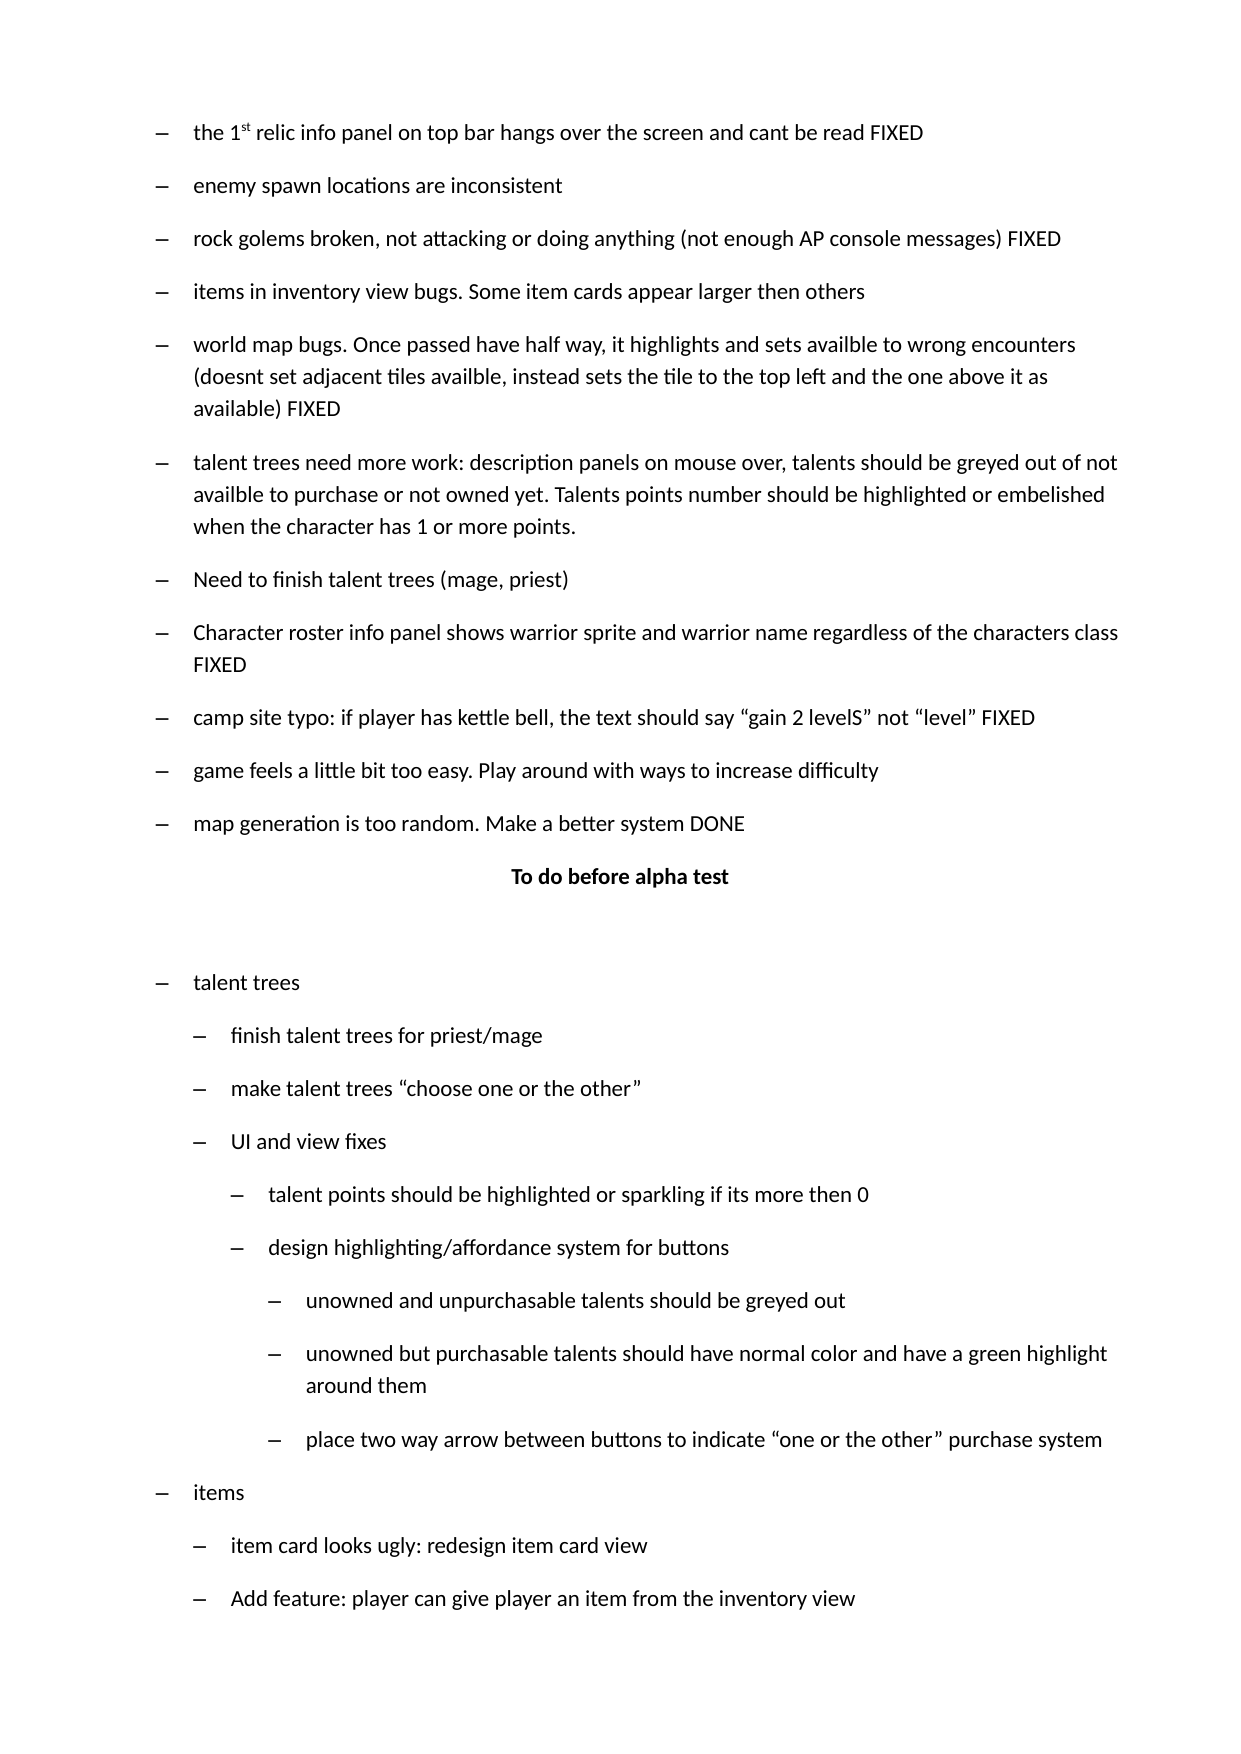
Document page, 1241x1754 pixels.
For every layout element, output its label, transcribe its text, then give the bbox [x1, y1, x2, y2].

list design highlighting/affordance system for buttons [231, 1233, 1122, 1261]
list camp site typo: if player has kettle bell, the text should say “gain 2 levelS” not “level” FIXED [156, 703, 1122, 731]
list map generation is too random. Make a better system DONE [156, 809, 1122, 837]
text To do before alpha test [118, 862, 1122, 890]
list make talent trees “choose one or the other” [193, 1074, 1122, 1102]
list talent points should be highlighted or sparkling if its more then 0 [231, 1180, 1122, 1208]
list UI and view fixes [193, 1127, 1122, 1155]
list place two way arrow between buttons to indicate “one or the other” purchase system [268, 1425, 1122, 1453]
list item card looks ugly: redesign item card view [193, 1531, 1122, 1559]
list unowned but purchasable talents should have normal color and have a green highlight around them [268, 1339, 1122, 1400]
list world map bugs. Once passed have half way, it highlights and sets availble to wrong encounters (doesnt set adjacent tiles availble, instead sets the tile to the top left and the one above it as available) FIXED [156, 330, 1122, 423]
list items in inventory view bugs. Some item cards appear larger then others [156, 277, 1122, 305]
list items [156, 1478, 1122, 1506]
list finish talent trees for priest/mage [193, 1021, 1122, 1049]
list rock golems broken, not attacking or doing anything (not enough AP console messages) FIXED [156, 224, 1122, 252]
list Character roster info panel shows warrior sprite and warrior name regardless of the characters class FIXED [156, 618, 1122, 678]
list unowned and unpurchasable talents should be greyed out [268, 1286, 1122, 1314]
list talent trees need more work: description panels on mouse over, talents should be greyed out of not availble to purchase or not owned yet. Talents points number should be highlighted or embelished when the character has 1 or more points. [156, 448, 1122, 540]
list talent trees [156, 968, 1122, 996]
list game feels a little bit too easy. Play around with ways to increase difficulty [156, 756, 1122, 784]
list the 1st relic info panel on top bar hangs over the screen and cant be read FIXED [156, 118, 1122, 146]
list enemy spawn locations are inconsistent [156, 171, 1122, 199]
list Need to finish talent trees (mage, priest) [156, 565, 1122, 593]
list Add feature: player can give player an item from the inventory view [193, 1584, 1122, 1612]
